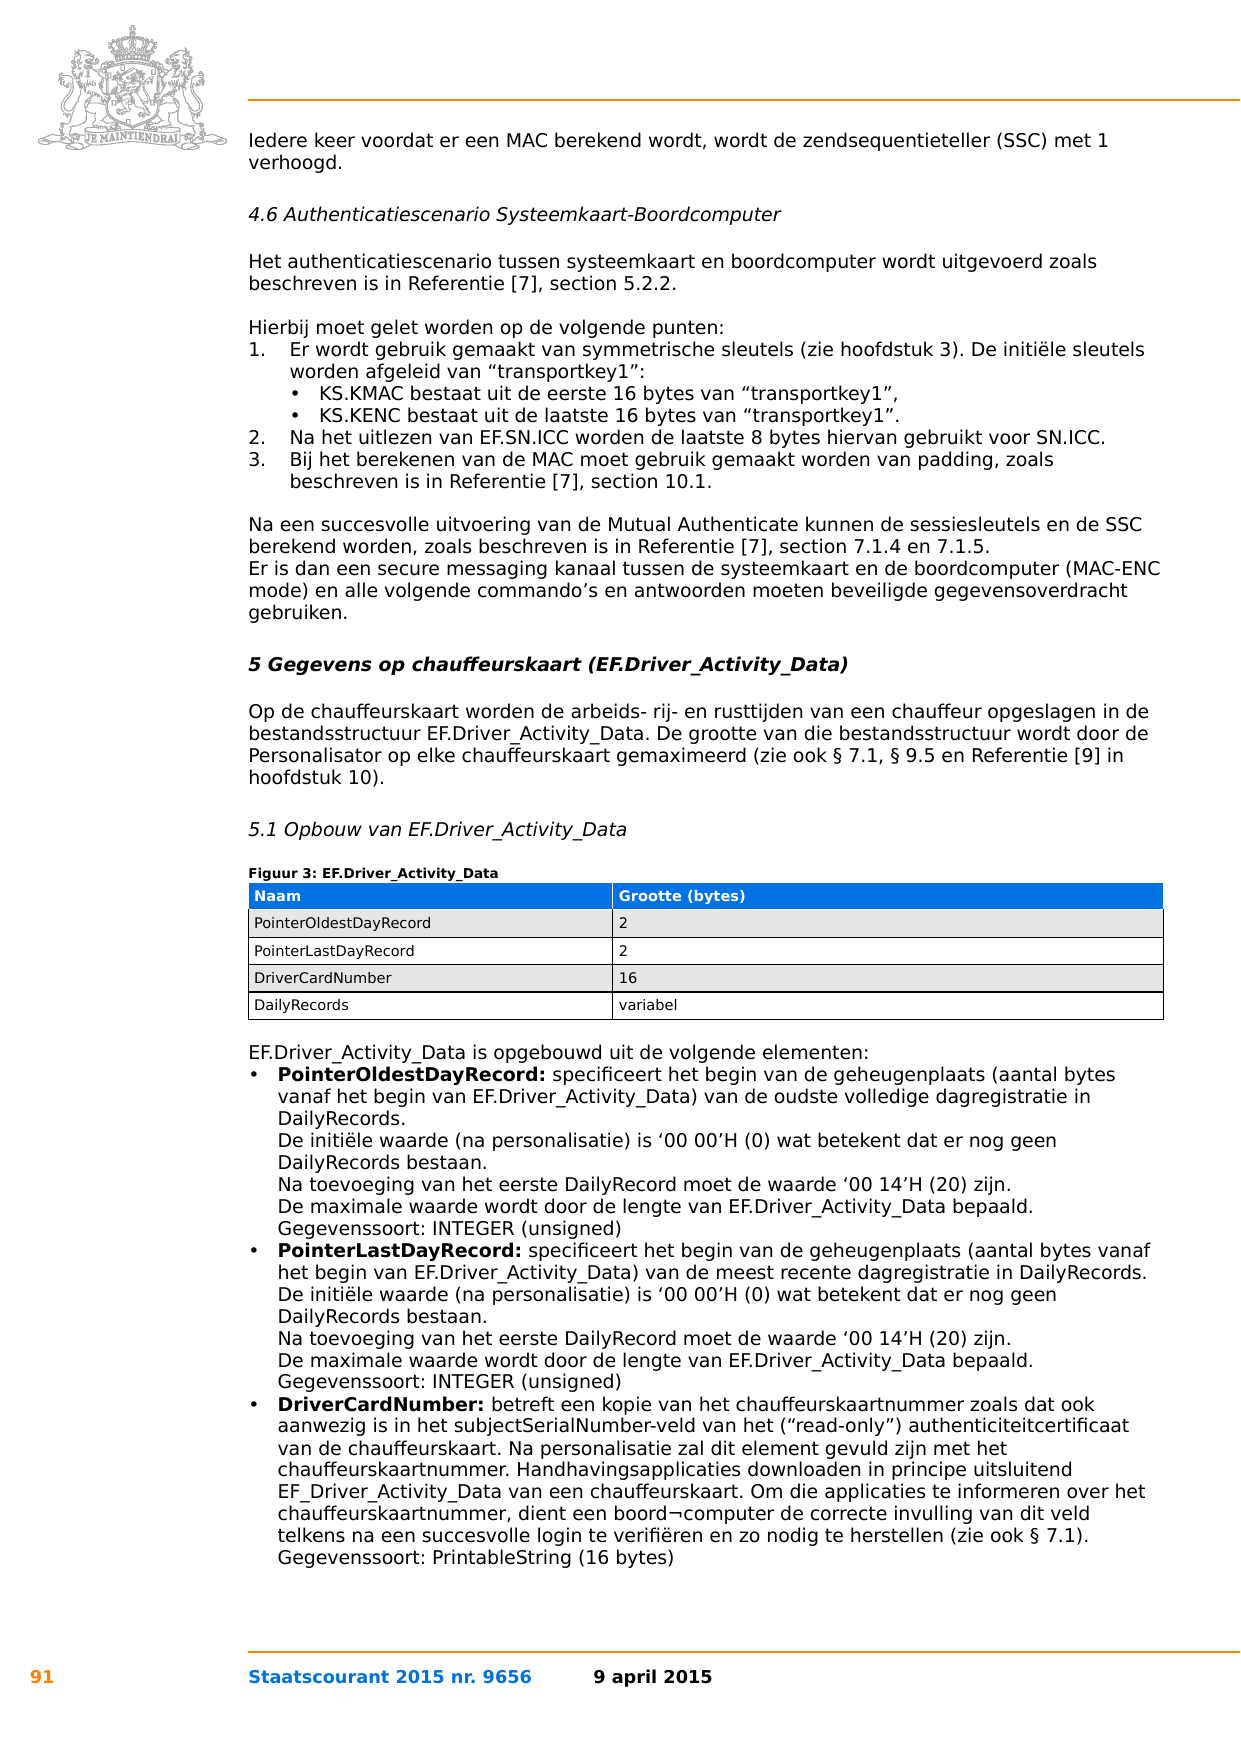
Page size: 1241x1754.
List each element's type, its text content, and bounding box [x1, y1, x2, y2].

text Er is dan een secure messaging kanaal tussen de systeemkaart en de boordcomputer (MAC-ENC mode) en alle volgende commando’s en antwoorden moeten beveiligde gegevensoverdracht gebruiken. [248, 558, 1163, 624]
picture [38, 25, 227, 150]
text Het authenticatiescenario tussen systeemkaart en boordcomputer wordt uitgevoerd zoals beschreven is in Referentie [7], section 5.2.2. [248, 251, 1163, 295]
text 1. Er wordt gebruik gemaakt van symmetrische sleutels (zie hoofdstuk 3). De initiële sleutels worden afgeleid van “transportkey1”: [248, 339, 1163, 383]
text Gegevenssoort: INTEGER (unsigned) [277, 1371, 1163, 1393]
text Gegevenssoort: PrintableString (16 bytes) [277, 1547, 1163, 1569]
text • PointerOldestDayRecord: specificeert het begin van de geheugenplaats (aantal bytes vanaf het begin van EF.Driver_Activity_Data) van de oudste volledige dagregistratie in DailyRecords. [248, 1064, 1163, 1130]
table_cell 2 [613, 938, 1163, 964]
table_cell 16 [613, 965, 1163, 991]
text Na toevoeging van het eerste DailyRecord moet de waarde ‘00 14’H (20) zijn. [277, 1174, 1163, 1196]
text Na toevoeging van het eerste DailyRecord moet de waarde ‘00 14’H (20) zijn. [277, 1327, 1163, 1349]
text • KS.KMAC bestaat uit de eerste 16 bytes van “transportkey1”, [289, 383, 1163, 404]
text Iedere keer voordat er een MAC berekend wordt, wordt de zendsequentieteller (SSC) met 1 verhoogd. [248, 130, 1163, 174]
subtitle 5 Gegevens op chauffeurskaart (EF.Driver_Activity_Data) [248, 654, 1163, 676]
text De initiële waarde (na personalisatie) is ‘00 00’H (0) wat betekent dat er nog geen DailyRecords bestaan. [277, 1283, 1163, 1327]
subtitle 4.6 Authenticatiescenario Systeemkaart-Boordcomputer [248, 204, 1163, 226]
text • PointerLastDayRecord: specificeert het begin van de geheugenplaats (aantal bytes vanaf het begin van EF.Driver_Activity_Data) van de meest recente dagregistratie in DailyRecords. [248, 1239, 1163, 1283]
text Op de chauffeurskaart worden de arbeids- rij- en rusttijden van een chauffeur opgeslagen in de bestandsstructuur EF.Driver_Activity_Data. De grootte van die bestandsstructuur wordt door de Personalisator op elke chauffeurskaart gemaximeerd (zie ook § 7.1, § 9.5 en Referentie [9] in hoofdstuk 10). [248, 701, 1163, 789]
subtitle 5.1 Opbouw van EF.Driver_Activity_Data [248, 819, 1163, 841]
text • DriverCardNumber: betreft een kopie van het chauffeurskaartnummer zoals dat ook aanwezig is in het subjectSerialNumber-veld van het (“read-only”) authenticiteitcertificaat van de chauffeurskaart. Na personalisatie zal dit element gevuld zijn met het chauffeurskaartnummer. Handhavingsapplicaties downloaden in principe uitsluitend EF_Driver_Activity_Data van een chauffeurskaart. Om die applicaties te informeren over het chauffeurskaartnummer, dient een boord¬computer de correcte invulling van dit veld telkens na een succesvolle login te verifiëren en zo nodig te herstellen (zie ook § 7.1). [248, 1393, 1163, 1547]
table_cell DailyRecords [249, 993, 612, 1019]
table_cell DriverCardNumber [249, 965, 612, 991]
text EF.Driver_Activity_Data is opgebouwd uit de volgende elementen: [248, 1042, 1163, 1064]
text Na een succesvolle uitvoering van de Mutual Authenticate kunnen de sessiesleutels en de SSC berekend worden, zoals beschreven is in Referentie [7], section 7.1.4 en 7.1.5. [248, 514, 1163, 558]
table_cell Naam [249, 883, 612, 909]
text • KS.KENC bestaat uit de laatste 16 bytes van “transportkey1”. [289, 404, 1163, 427]
text De initiële waarde (na personalisatie) is ‘00 00’H (0) wat betekent dat er nog geen DailyRecords bestaan. [277, 1130, 1163, 1174]
text De maximale waarde wordt door de lengte van EF.Driver_Activity_Data bepaald. [277, 1196, 1163, 1218]
text Hierbij moet gelet worden op de volgende punten: [248, 317, 1163, 339]
table_cell 2 [613, 910, 1163, 937]
table_header Figuur 3: EF.Driver_Activity_Data [248, 866, 1163, 882]
text De maximale waarde wordt door de lengte van EF.Driver_Activity_Data bepaald. [277, 1349, 1163, 1371]
text 3. Bij het berekenen van de MAC moet gebruik gemaakt worden van padding, zoals beschreven is in Referentie [7], section 10.1. [248, 448, 1163, 492]
table_cell PointerLastDayRecord [249, 938, 612, 964]
table_cell PointerOldestDayRecord [249, 910, 612, 937]
text 2. Na het uitlezen van EF.SN.ICC worden de laatste 8 bytes hiervan gebruikt voor SN.ICC. [248, 427, 1163, 448]
text Gegevenssoort: INTEGER (unsigned) [277, 1218, 1163, 1239]
table_cell Grootte (bytes) [613, 883, 1163, 909]
table_cell variabel [613, 993, 1163, 1019]
